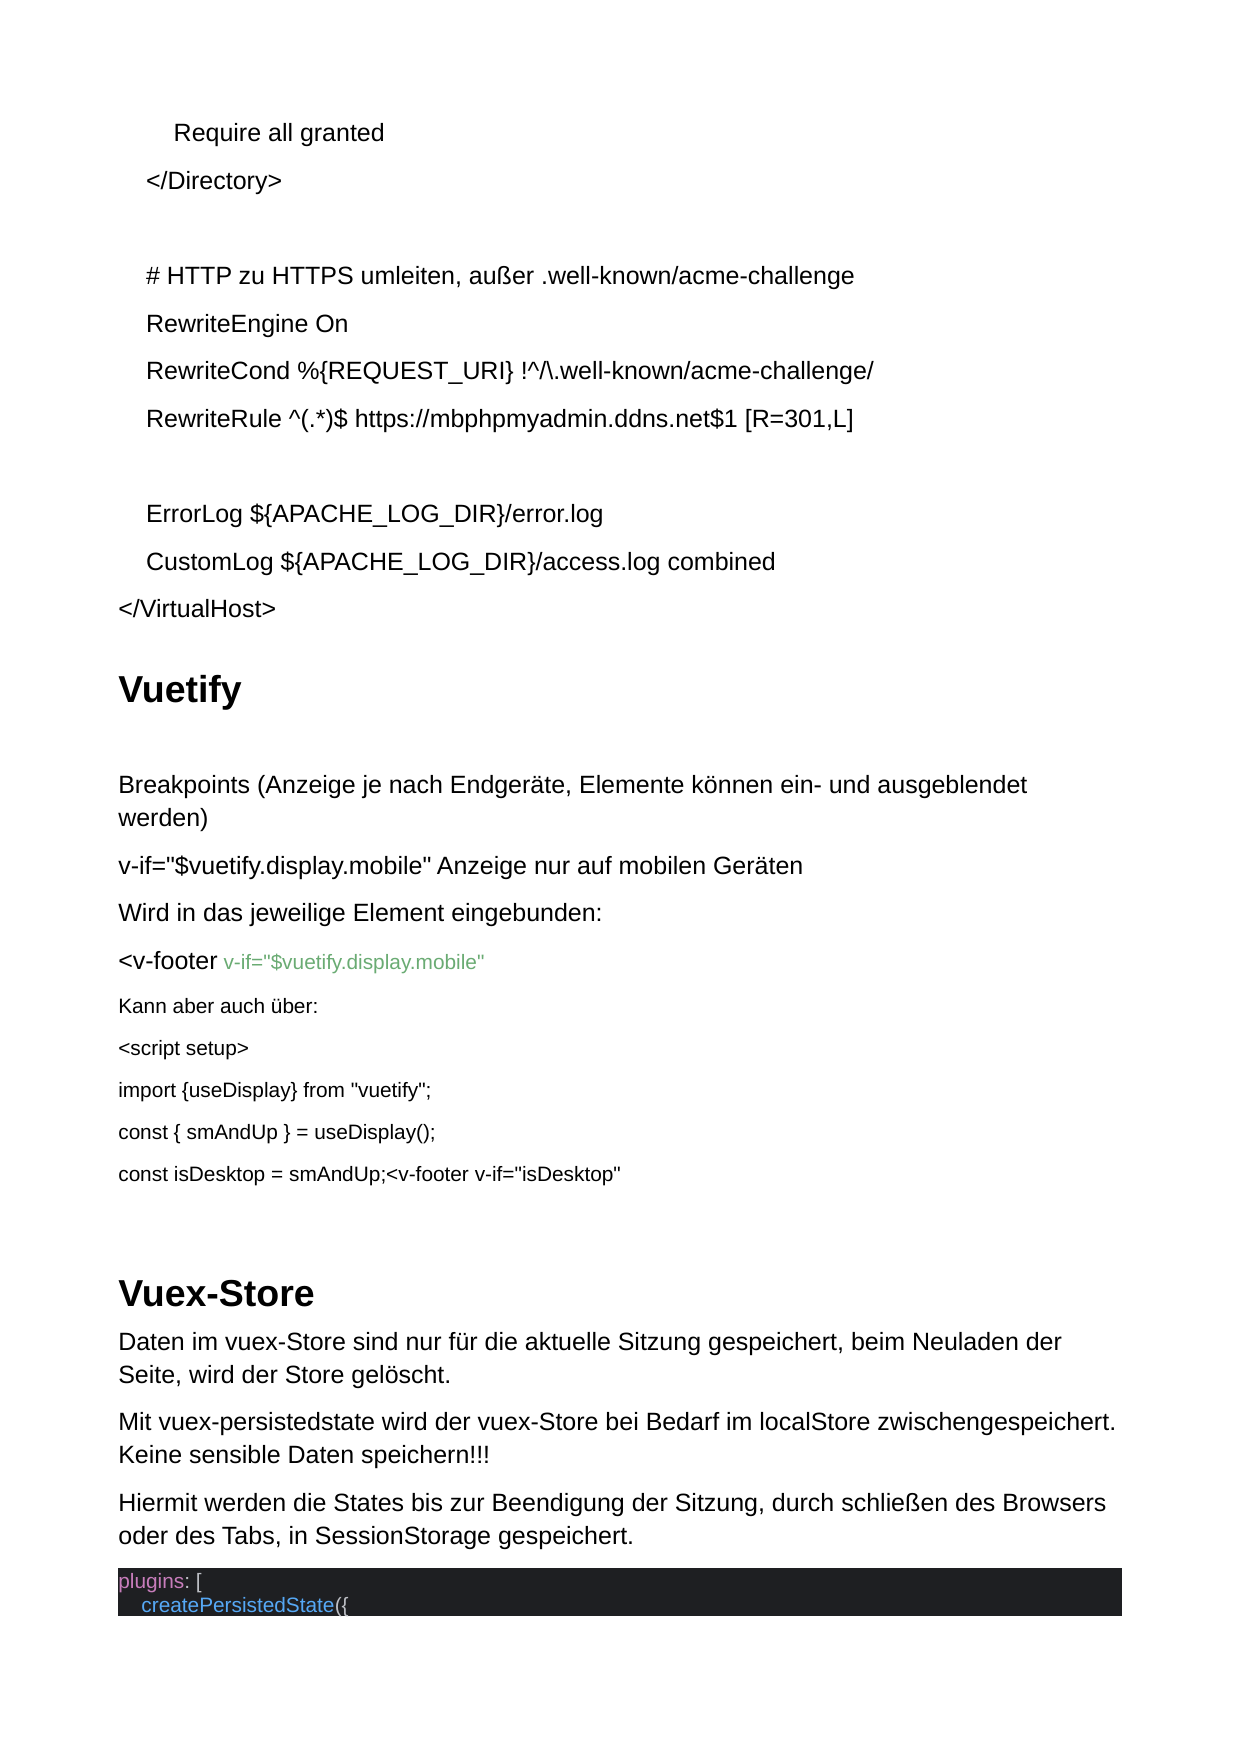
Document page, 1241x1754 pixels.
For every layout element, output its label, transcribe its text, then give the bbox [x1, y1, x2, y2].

text Hiermit werden die States bis zur Beendigung der Sitzung, durch schließen des Browsers oder des Tabs, in SessionStorage gespeichert. [118, 1488, 1122, 1549]
text # HTTP zu HTTPS umleiten, außer .well-known/acme-challenge [118, 261, 1122, 290]
text const { smAndUp } = useDisplay(); [118, 1120, 1122, 1144]
text ErrorLog ${APACHE_LOG_DIR}/error.log [118, 499, 1122, 528]
text Require all granted [118, 118, 1122, 147]
text v-if="$vuetify.display.mobile" Anzeige nur auf mobilen Geräten [118, 851, 1122, 879]
subtitle Vuetify [118, 667, 1122, 710]
text Wird in das jeweilige Element eingebunden: [118, 898, 1122, 927]
text <v-footer v-if="$vuetify.display.mobile" [118, 946, 1122, 974]
text Kann aber auch über: [118, 993, 1122, 1017]
text Breakpoints (Anzeige je nach Endgeräte, Elemente können ein- und ausgeblendet werden) [118, 770, 1122, 832]
text </Directory> [118, 166, 1122, 194]
text Daten im vuex-Store sind nur für die aktuelle Sitzung gespeichert, beim Neuladen der Seite, wird der Store gelöscht. [118, 1327, 1122, 1388]
text RewriteEngine On [118, 308, 1122, 337]
subtitle Vuex-Store [118, 1271, 1122, 1314]
text RewriteCond %{REQUEST_URI} !^/\.well-known/acme-challenge/ [118, 356, 1122, 385]
text Mit vuex-persistedstate wird der vuex-Store bei Bedarf im localStore zwischengespeichert. Keine sensible Daten speichern!!! [118, 1407, 1122, 1469]
text plugins: [ createPersistedState({ [118, 1568, 1122, 1616]
text </VirtualHost> [118, 594, 1122, 623]
text import {useDisplay} from "vuetify"; [118, 1078, 1122, 1102]
text CustomLog ${APACHE_LOG_DIR}/access.log combined [118, 547, 1122, 575]
text RewriteRule ^(.*)$ https://mbphpmyadmin.ddns.net$1 [R=301,L] [118, 404, 1122, 432]
text <script setup> [118, 1036, 1122, 1059]
text const isDesktop = smAndUp;<v-footer v-if="isDesktop" [118, 1162, 1122, 1186]
